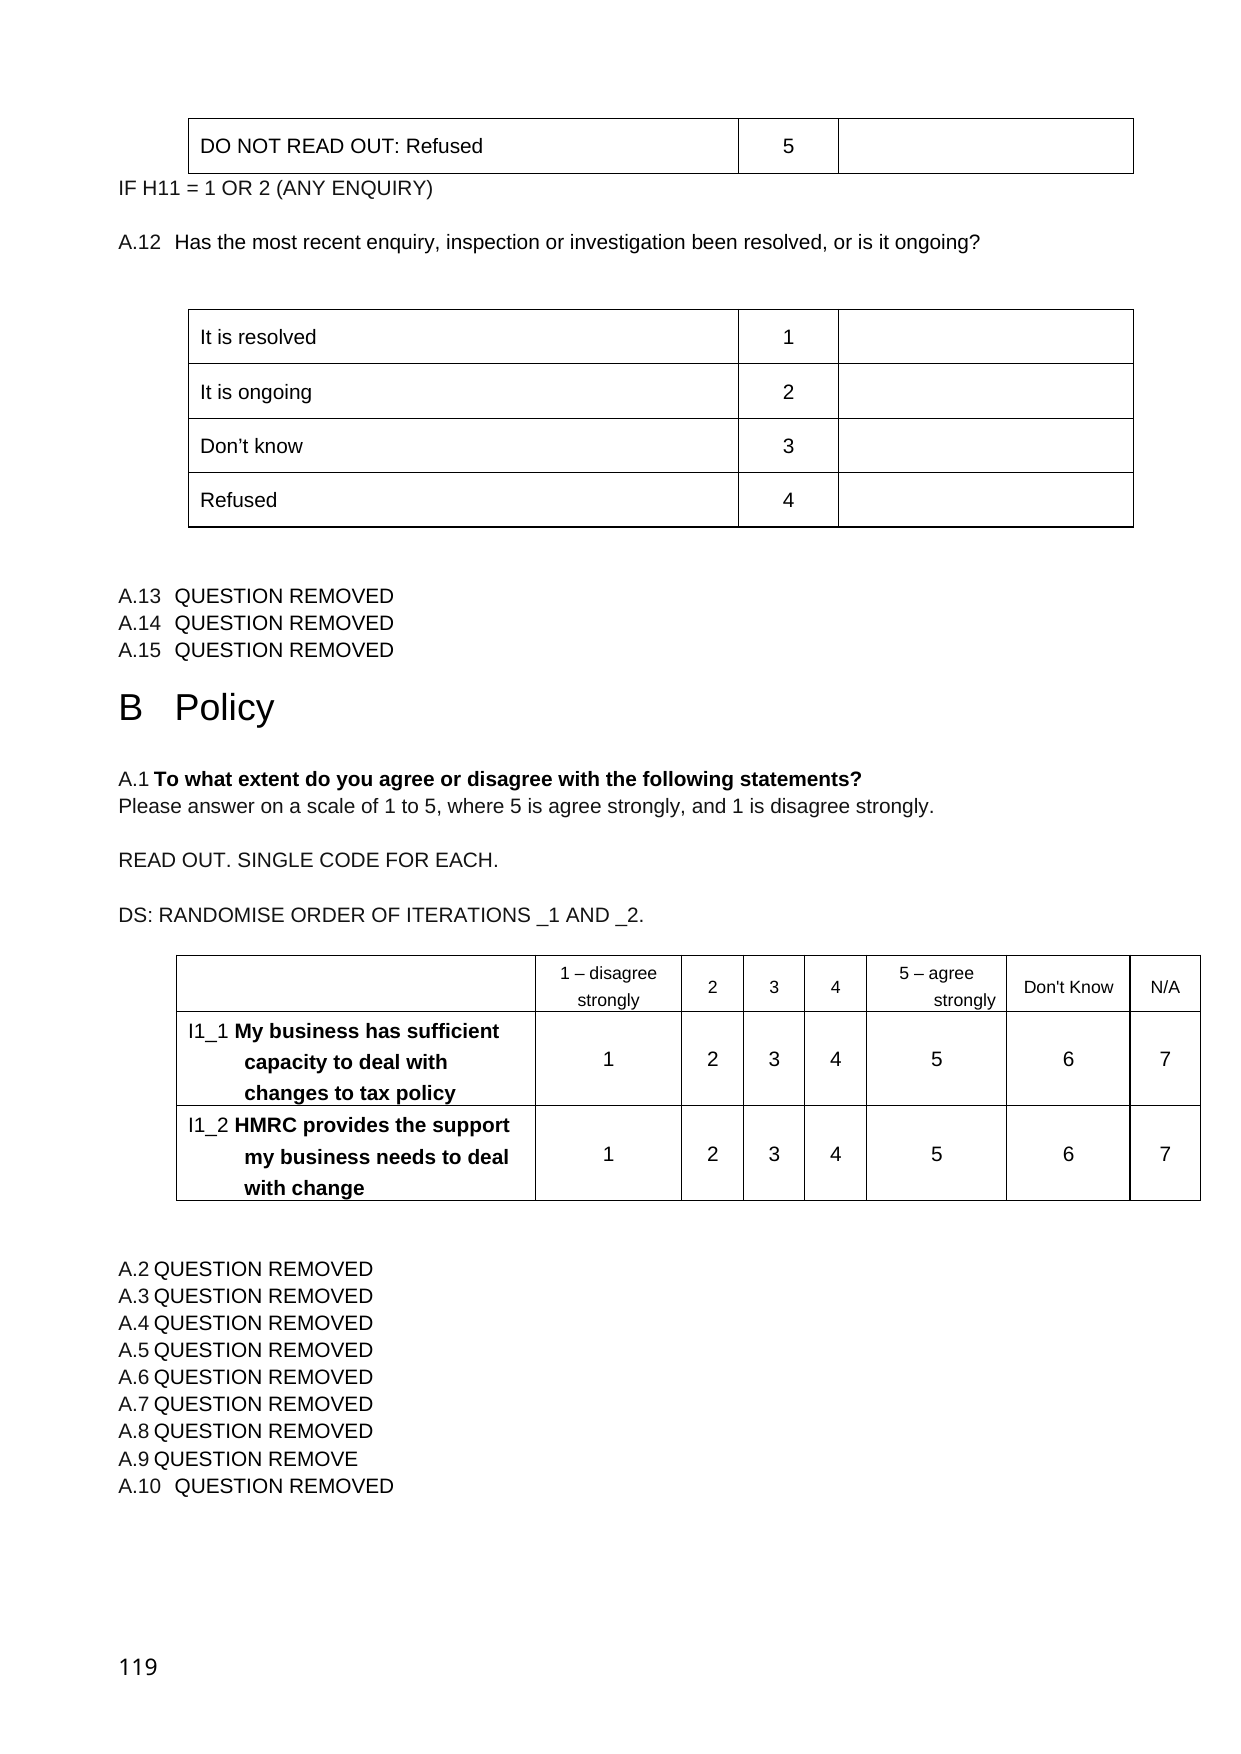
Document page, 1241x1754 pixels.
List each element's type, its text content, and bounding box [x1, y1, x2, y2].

table_cell [839, 364, 1133, 418]
table_cell It is ongoing [189, 364, 738, 418]
table_cell 2 [682, 1106, 743, 1199]
list QUESTION REMOVED [118, 609, 1122, 636]
list To what extent do you agree or disagree with the following statements? [118, 765, 1122, 792]
table_cell 5 [867, 1106, 1006, 1199]
list QUESTION REMOVED [118, 1390, 1122, 1417]
table_cell DO NOT READ OUT: Refused [189, 119, 738, 172]
table_cell 1 [536, 1106, 681, 1199]
table_header [177, 956, 535, 1011]
list QUESTION REMOVED [118, 1282, 1122, 1309]
table_header It is resolved [189, 310, 738, 363]
table_header 5 – agree strongly [867, 956, 1006, 1011]
list QUESTION REMOVED [118, 636, 1122, 663]
table_cell 2 [739, 364, 838, 418]
list QUESTION REMOVED [118, 1336, 1122, 1363]
list QUESTION REMOVED [118, 1255, 1122, 1282]
table_cell [839, 119, 1133, 172]
list QUESTION REMOVED [118, 1363, 1122, 1390]
table_cell 3 [744, 1012, 804, 1105]
table_header 4 [805, 956, 866, 1011]
table_header 1 [739, 310, 838, 363]
list QUESTION REMOVED [118, 1417, 1122, 1444]
text READ OUT. SINGLE CODE FOR EACH. [118, 846, 1122, 873]
list Policy [118, 690, 1122, 727]
table_header 1 – disagree strongly [536, 956, 681, 1011]
list QUESTION REMOVE [118, 1444, 1122, 1471]
text Please answer on a scale of 1 to 5, where 5 is agree strongly, and 1 is disagree strongly. [118, 792, 1122, 819]
table_cell 7 [1131, 1012, 1200, 1105]
table_cell Don’t know [189, 419, 738, 472]
table_cell 4 [805, 1106, 866, 1199]
table_header 2 [682, 956, 743, 1011]
list QUESTION REMOVED [118, 1309, 1122, 1336]
table_cell 5 [739, 119, 838, 172]
table_cell 5 [867, 1012, 1006, 1105]
table_cell 7 [1131, 1106, 1200, 1199]
table_cell 4 [805, 1012, 866, 1105]
table_cell 6 [1007, 1106, 1129, 1199]
table_cell [839, 419, 1133, 472]
table_cell I1_2 HMRC provides the support my business needs to deal with change [177, 1106, 535, 1199]
list Has the most recent enquiry, inspection or investigation been resolved, or is it ongoing? [118, 228, 1122, 255]
table_cell 6 [1007, 1012, 1129, 1105]
table_cell 1 [536, 1012, 681, 1105]
table_cell Refused [189, 473, 738, 526]
list QUESTION REMOVED [118, 582, 1122, 609]
table_header N/A [1131, 956, 1200, 1011]
table_cell [839, 473, 1133, 526]
table_header Don't Know [1007, 956, 1129, 1011]
table_cell 3 [744, 1106, 804, 1199]
text DS: RANDOMISE ORDER OF ITERATIONS _1 AND _2. [118, 900, 1122, 927]
table_header [839, 310, 1133, 363]
table_header 3 [744, 956, 804, 1011]
table_cell 4 [739, 473, 838, 526]
table_cell 2 [682, 1012, 743, 1105]
list QUESTION REMOVED [118, 1471, 1122, 1498]
table_cell 3 [739, 419, 838, 472]
text IF H11 = 1 OR 2 (ANY ENQUIRY) [118, 173, 1122, 201]
table_cell I1_1 My business has sufficient capacity to deal with changes to tax policy [177, 1012, 535, 1105]
